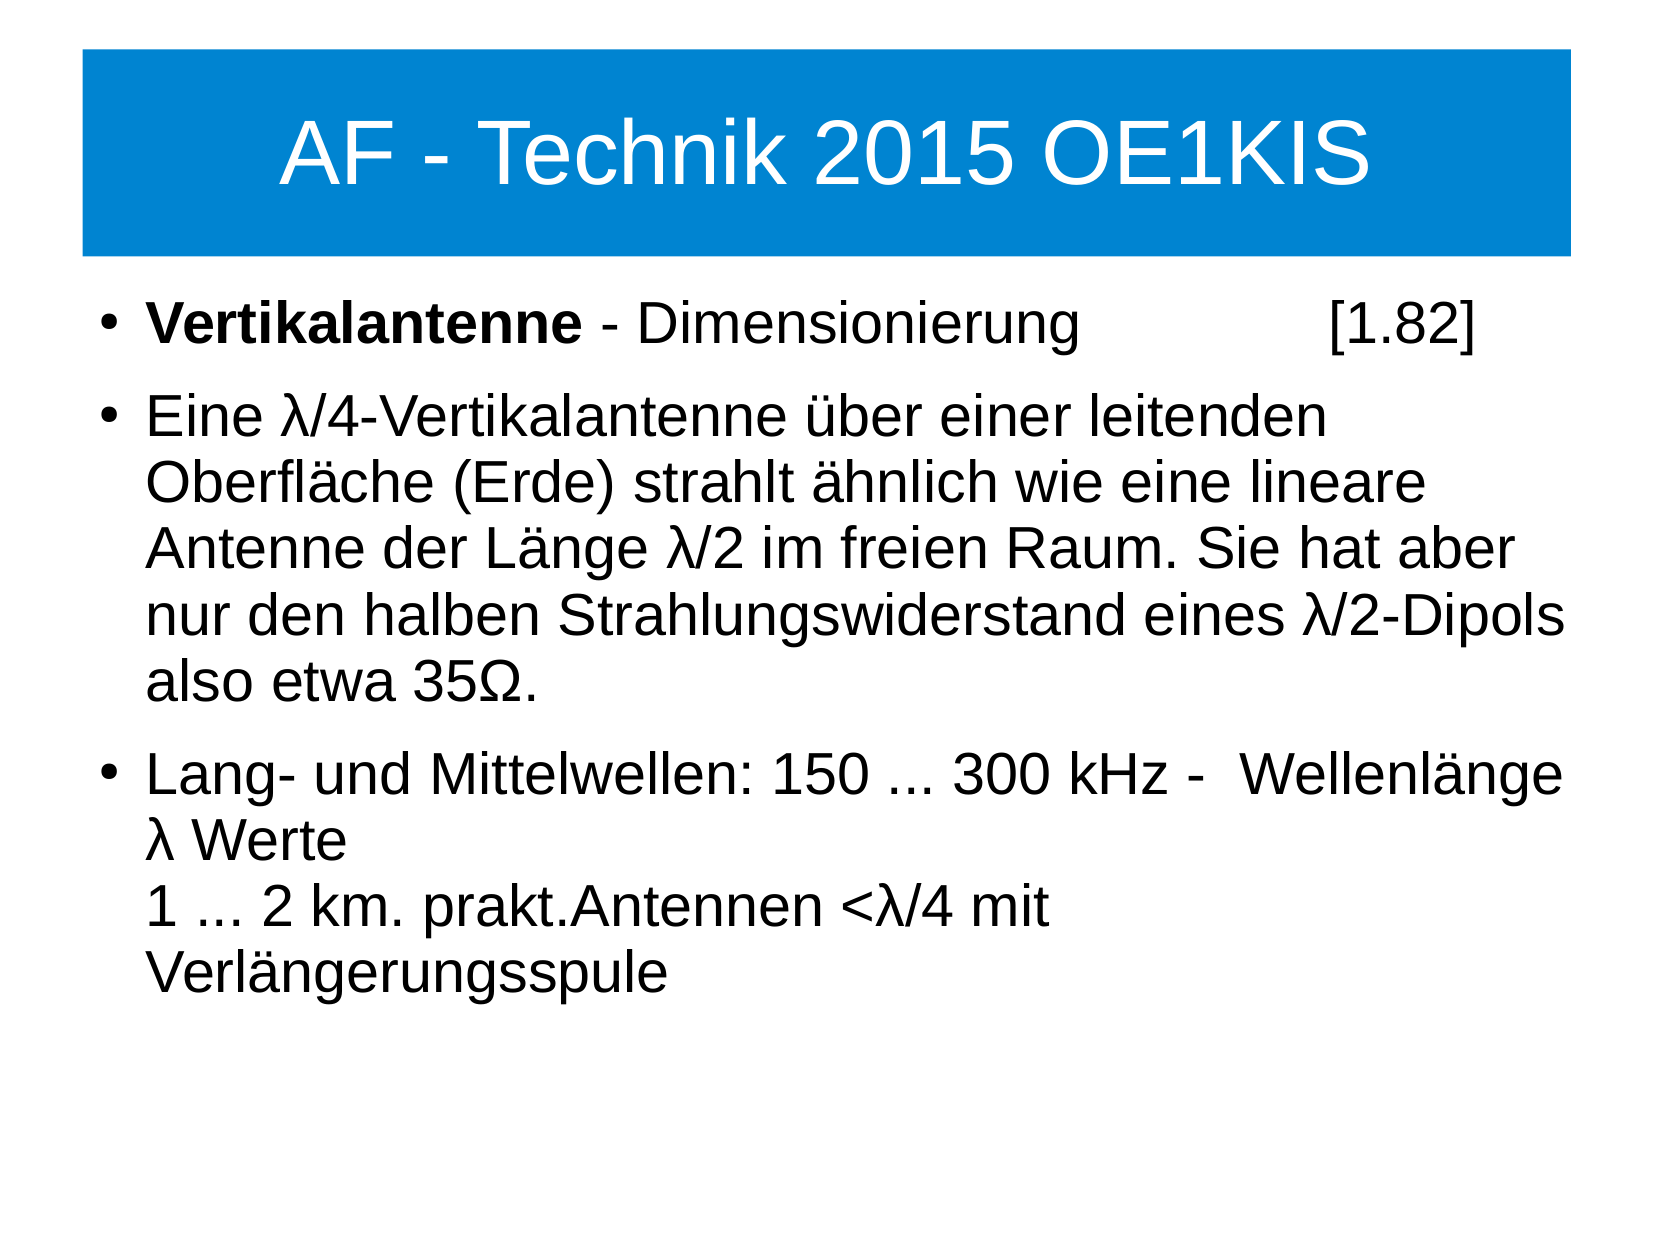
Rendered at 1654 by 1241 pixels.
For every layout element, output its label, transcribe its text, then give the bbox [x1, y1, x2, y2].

title AF - Technik 2015 OE1KIS [82, 49, 1571, 257]
list Vertikalantenne - Dimensionierung [1.82] Eine λ/4-Vertikalantenne über einer leitenden Oberfläche (Erde) strahlt ähnlich wie eine lineare Antenne der Länge λ/2 im freien Raum. Sie hat aber nur den halben Strahlungswiderstand eines λ/2-Dipols also etwa 35Ω. Lang- und Mittelwellen: 150 ... 300 kHz - Wellenlänge λ Werte 1 ... 2 km. prakt.Antennen <λ/4 mit Verlängerungsspule [82, 290, 1571, 1010]
